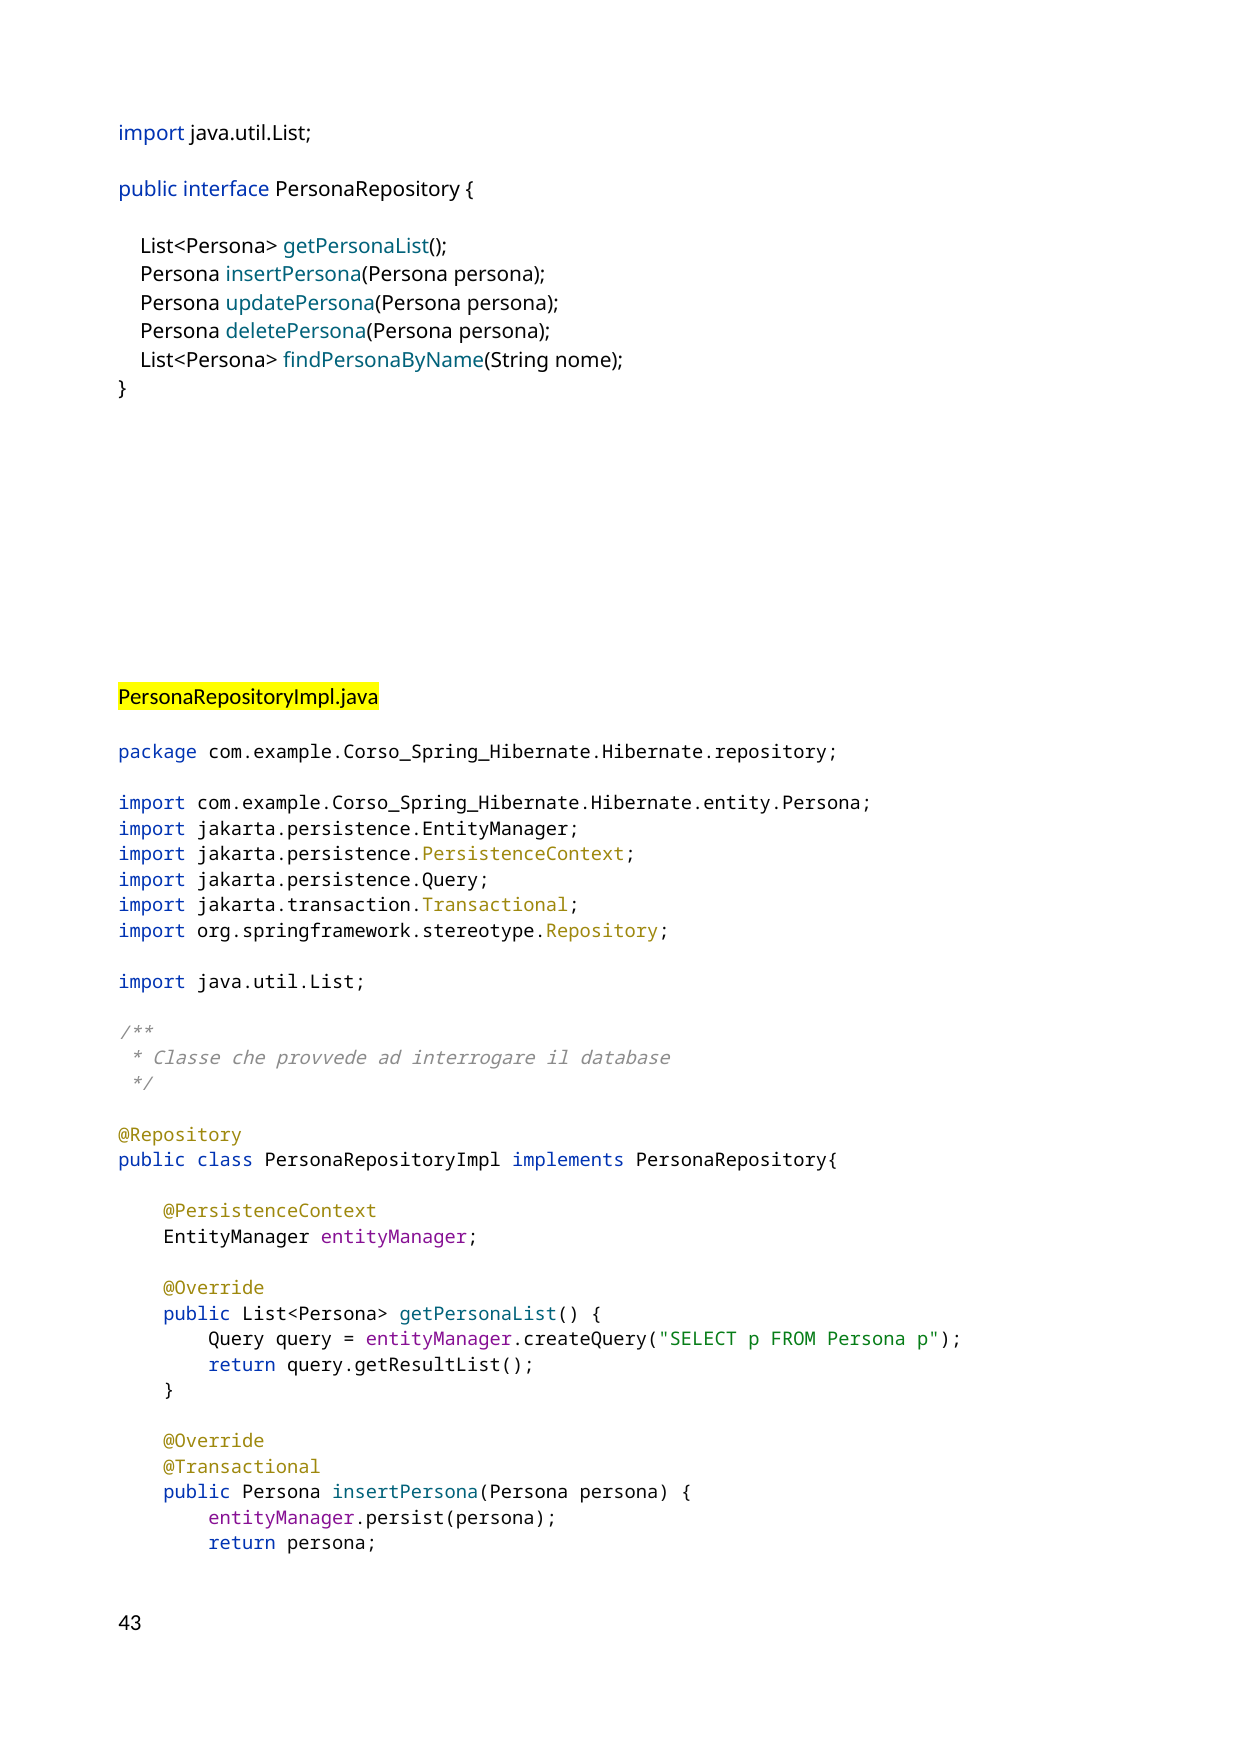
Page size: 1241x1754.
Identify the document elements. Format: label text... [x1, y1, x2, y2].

text import java.util.List; public interface PersonaRepository { List<Persona> getPersonaList(); Persona insertPersona(Persona persona); Persona updatePersona(Persona persona); Persona deletePersona(Persona persona); List<Persona> findPersonaByName(String nome); } [118, 118, 1122, 402]
text PersonaRepositoryImpl.java [118, 682, 1122, 710]
text package com.example.Corso_Spring_Hibernate.Hibernate.repository; import com.example.Corso_Spring_Hibernate.Hibernate.entity.Persona; import jakarta.persistence.EntityManager; import jakarta.persistence.PersistenceContext; import jakarta.persistence.Query; import jakarta.transaction.Transactional; import org.springframework.stereotype.Repository; import java.util.List; /** * Classe che provvede ad interrogare il database */ @Repository public class PersonaRepositoryImpl implements PersonaRepository{ @PersistenceContext EntityManager entityManager; @Override public List<Persona> getPersonaList() { Query query = entityManager.createQuery("SELECT p FROM Persona p"); return query.getResultList(); } @Override @Transactional public Persona insertPersona(Persona persona) { entityManager.persist(persona); return persona; [118, 738, 1122, 1555]
